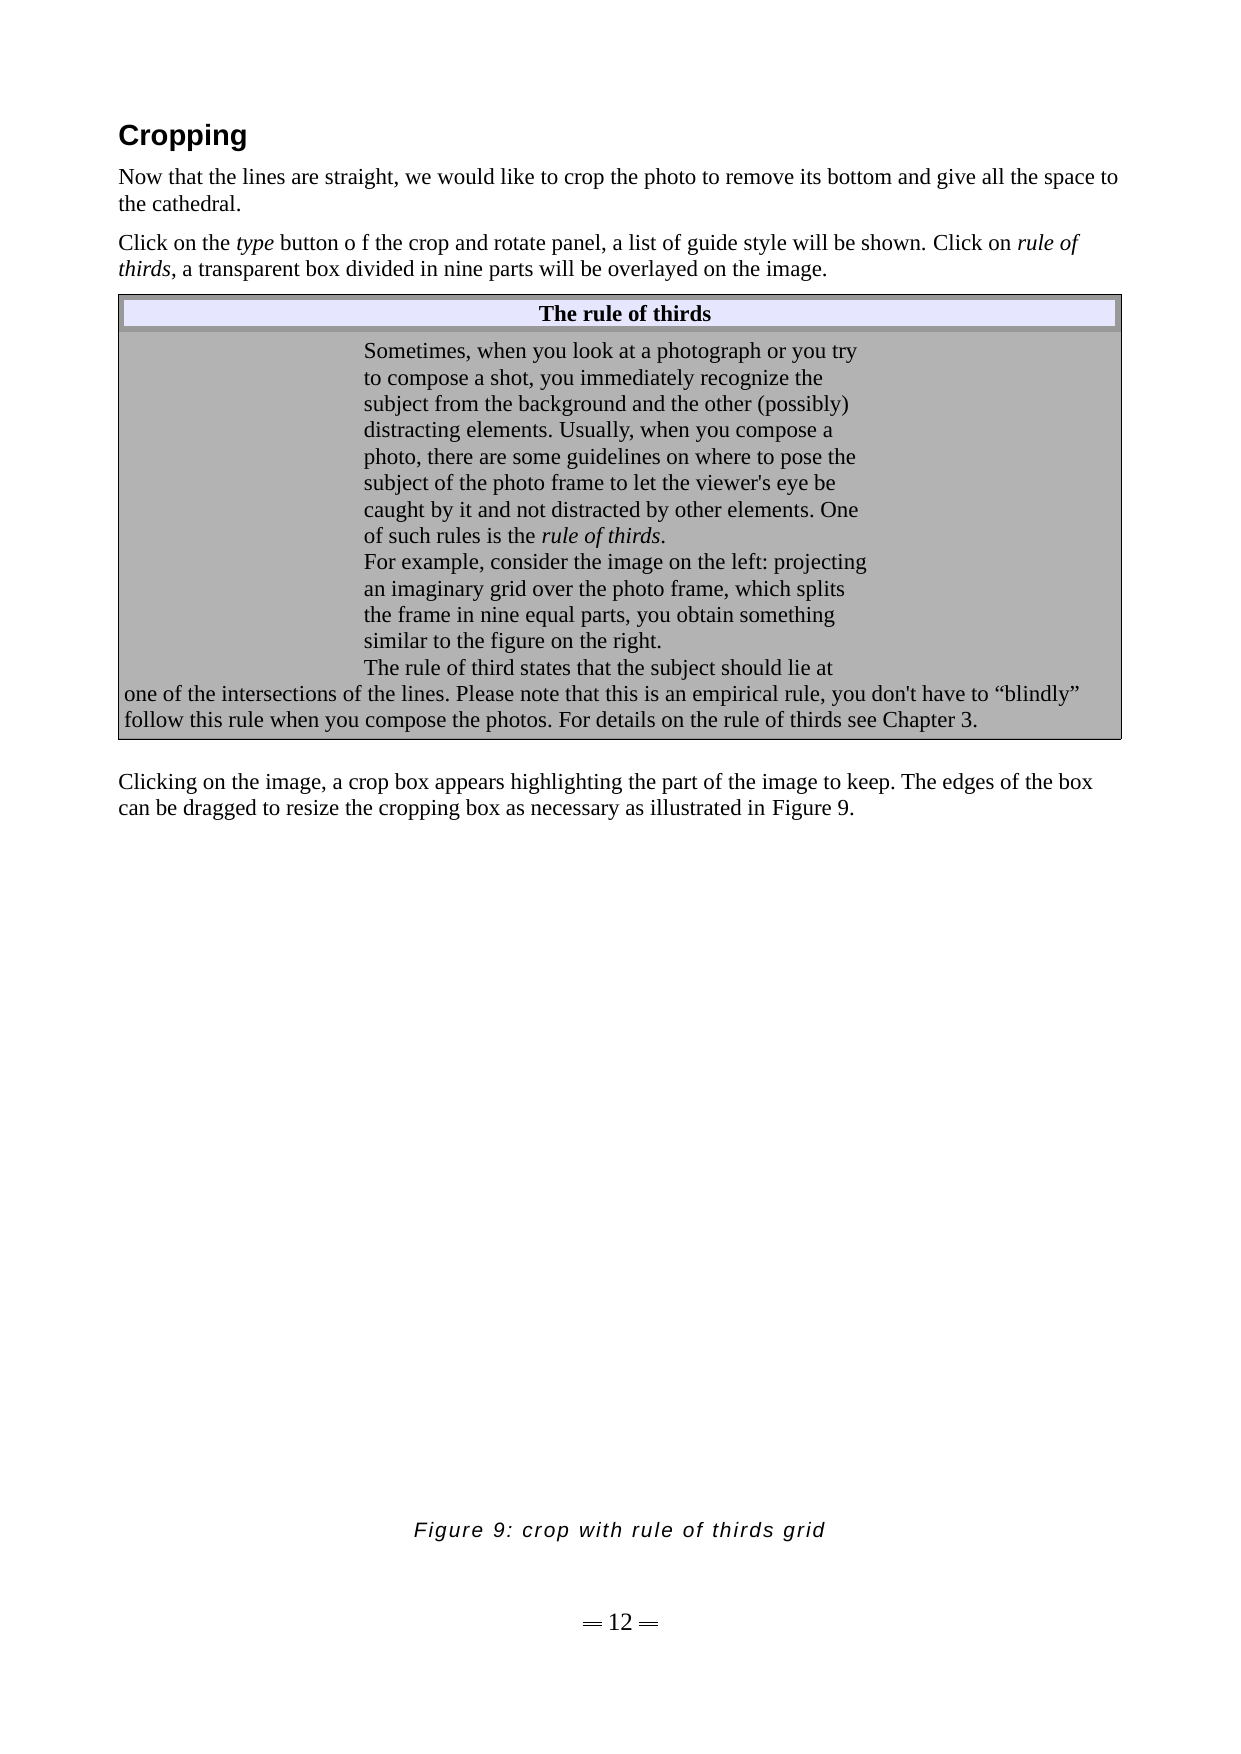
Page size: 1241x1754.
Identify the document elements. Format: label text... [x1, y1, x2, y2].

table_cell Sometimes, when you look at a photograph or you try to compose a shot, you immediately recognize the subject from the background and the other (possibly) distracting elements. Usually, when you compose a photo, there are some guidelines on where to pose the subject of the photo frame to let the viewer's eye be caught by it and not distracted by other elements. One of such rules is the rule of thirds. For example, consider the image on the left: projecting an imaginary grid over the photo frame, which splits the frame in nine equal parts, you obtain something similar to the figure on the right. The rule of third states that the subject should lie at one of the intersections of the lines. Please note that this is an empirical rule, you don't have to “blindly” follow this rule when you compose the photos. For details on the rule of thirds see Chapter 3. [119, 332, 1121, 738]
text Figure 9: crop with rule of thirds grid [358, 845, 882, 1541]
text [358, 833, 882, 845]
text Clicking on the image, a crop box appears highlighting the part of the image to keep. The edges of the box can be dragged to resize the cropping box as necessary as illustrated in Figure 9. [118, 768, 1122, 821]
text Now that the lines are straight, we would like to crop the photo to remove its bottom and give all the space to the cathedral. [118, 163, 1122, 216]
subtitle Cropping [118, 118, 1122, 152]
table_header The rule of thirds [119, 295, 1121, 332]
text Click on the type button o f the crop and rotate panel, a list of guide style will be shown. Click on rule of thirds, a transparent box divided in nine parts will be overlayed on the image. [118, 229, 1122, 281]
